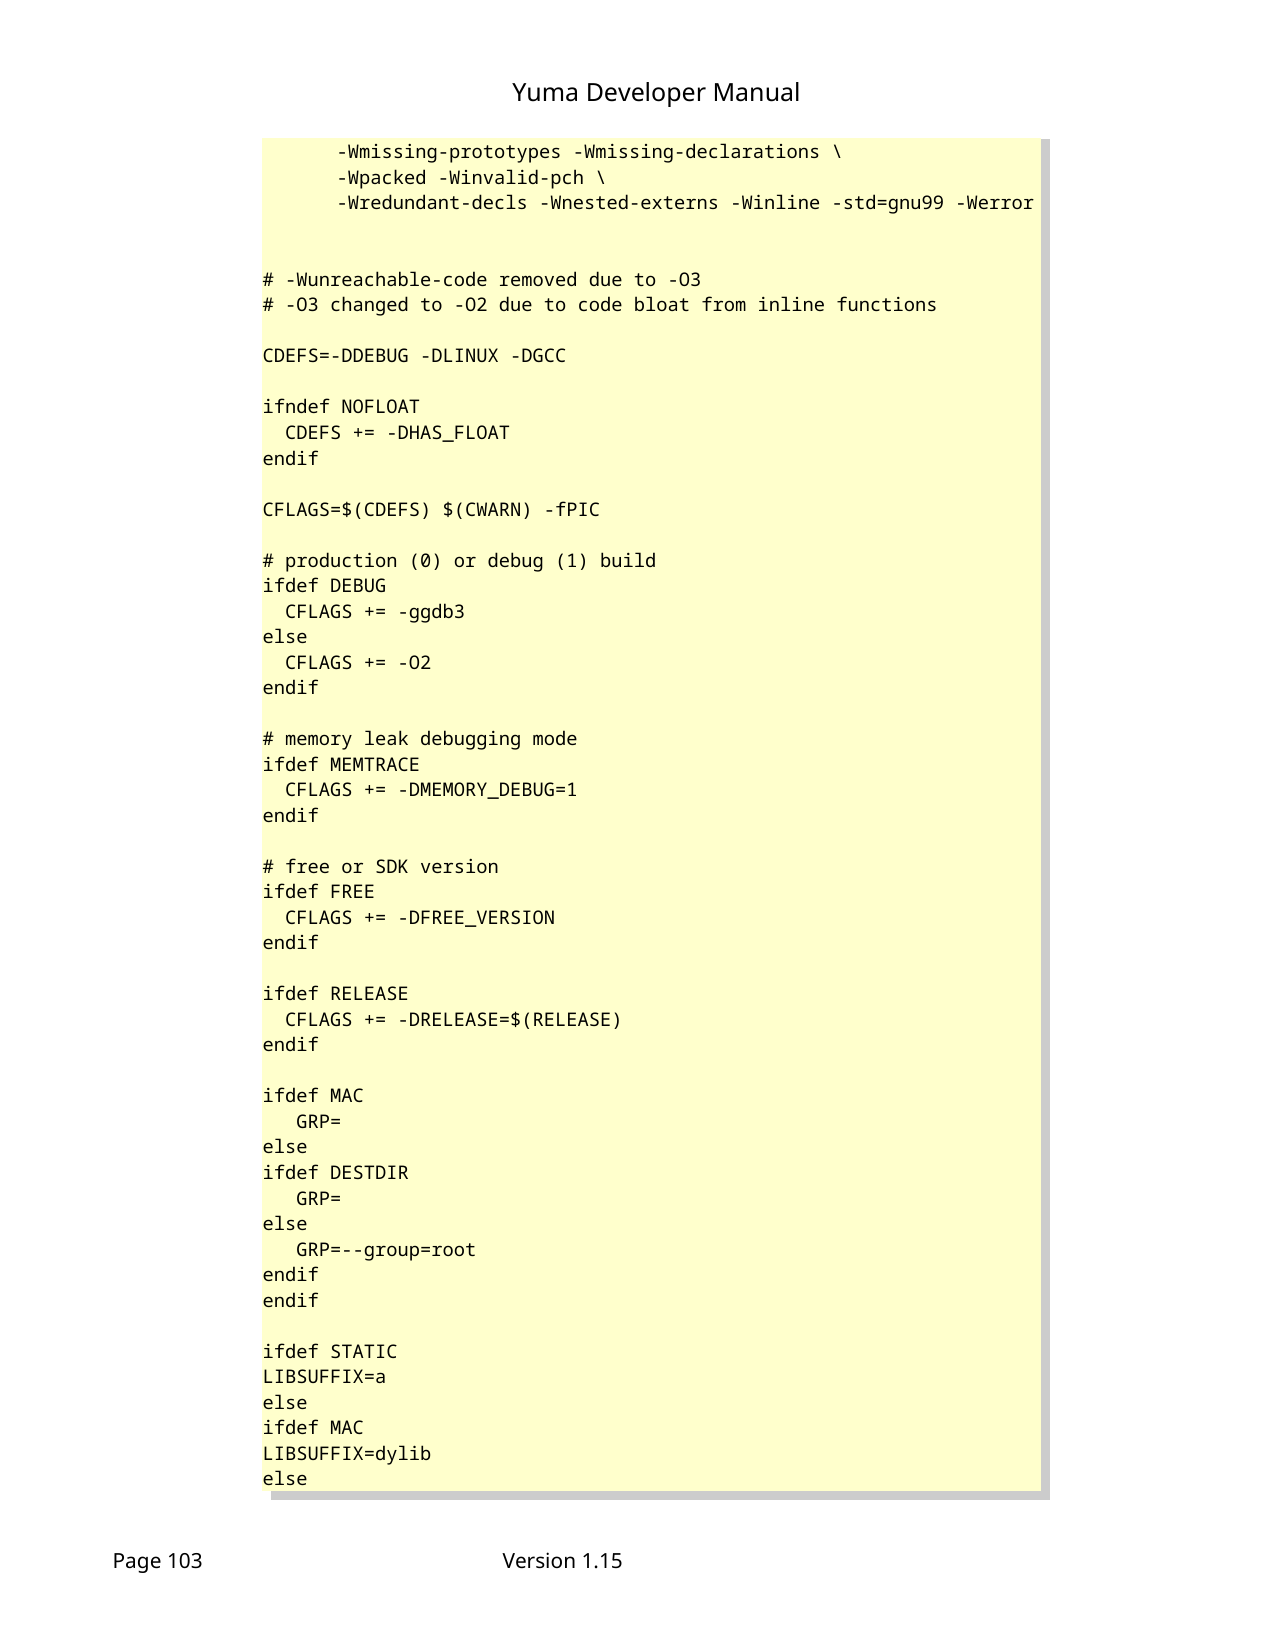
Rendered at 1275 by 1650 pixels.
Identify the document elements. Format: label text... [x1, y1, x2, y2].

text ifdef MAC [262, 1083, 1041, 1108]
text GRP= [262, 1108, 1041, 1134]
text # memory leak debugging mode [262, 726, 1041, 751]
text -Wredundant-decls -Wnested-externs -Winline -std=gnu99 -Werror [262, 189, 1041, 215]
text else [262, 1134, 1041, 1159]
text endif [262, 1287, 1041, 1312]
text # -Wunreachable-code removed due to -O3 [262, 266, 1041, 292]
text # production (0) or debug (1) build [262, 547, 1041, 572]
text CFLAGS += -ggdb3 [262, 598, 1041, 623]
text -Wpacked -Winvalid-pch \ [262, 164, 1041, 189]
text ifdef MEMTRACE [262, 751, 1041, 777]
text # free or SDK version [262, 853, 1041, 879]
text CFLAGS += -O2 [262, 649, 1041, 674]
text CFLAGS += -DFREE_VERSION [262, 904, 1041, 930]
text # -O3 changed to -O2 due to code bloat from inline functions [262, 292, 1041, 317]
text CFLAGS=$(CDEFS) $(CWARN) -fPIC [262, 496, 1041, 521]
text endif [262, 674, 1041, 700]
text GRP= [262, 1185, 1041, 1210]
text GRP=--group=root [262, 1236, 1041, 1261]
text CFLAGS += -DRELEASE=$(RELEASE) [262, 1006, 1041, 1032]
text ifndef NOFLOAT [262, 394, 1041, 419]
text endif [262, 445, 1041, 470]
text endif [262, 1032, 1041, 1057]
text else [262, 1210, 1041, 1236]
text CDEFS += -DHAS_FLOAT [262, 419, 1041, 445]
text CFLAGS += -DMEMORY_DEBUG=1 [262, 777, 1041, 802]
text else [262, 623, 1041, 649]
text ifdef DESTDIR [262, 1159, 1041, 1185]
text ifdef MAC [262, 1414, 1041, 1440]
text CDEFS=-DDEBUG -DLINUX -DGCC [262, 343, 1041, 368]
text else [262, 1466, 1041, 1491]
text ifdef RELEASE [262, 981, 1041, 1006]
text ifdef FREE [262, 879, 1041, 904]
text endif [262, 802, 1041, 828]
text LIBSUFFIX=dylib [262, 1440, 1041, 1466]
text ifdef STATIC [262, 1338, 1041, 1363]
text LIBSUFFIX=a [262, 1363, 1041, 1389]
text endif [262, 1261, 1041, 1287]
text -Wmissing-prototypes -Wmissing-declarations \ [262, 138, 1041, 164]
text endif [262, 930, 1041, 955]
text else [262, 1389, 1041, 1414]
text ifdef DEBUG [262, 572, 1041, 598]
